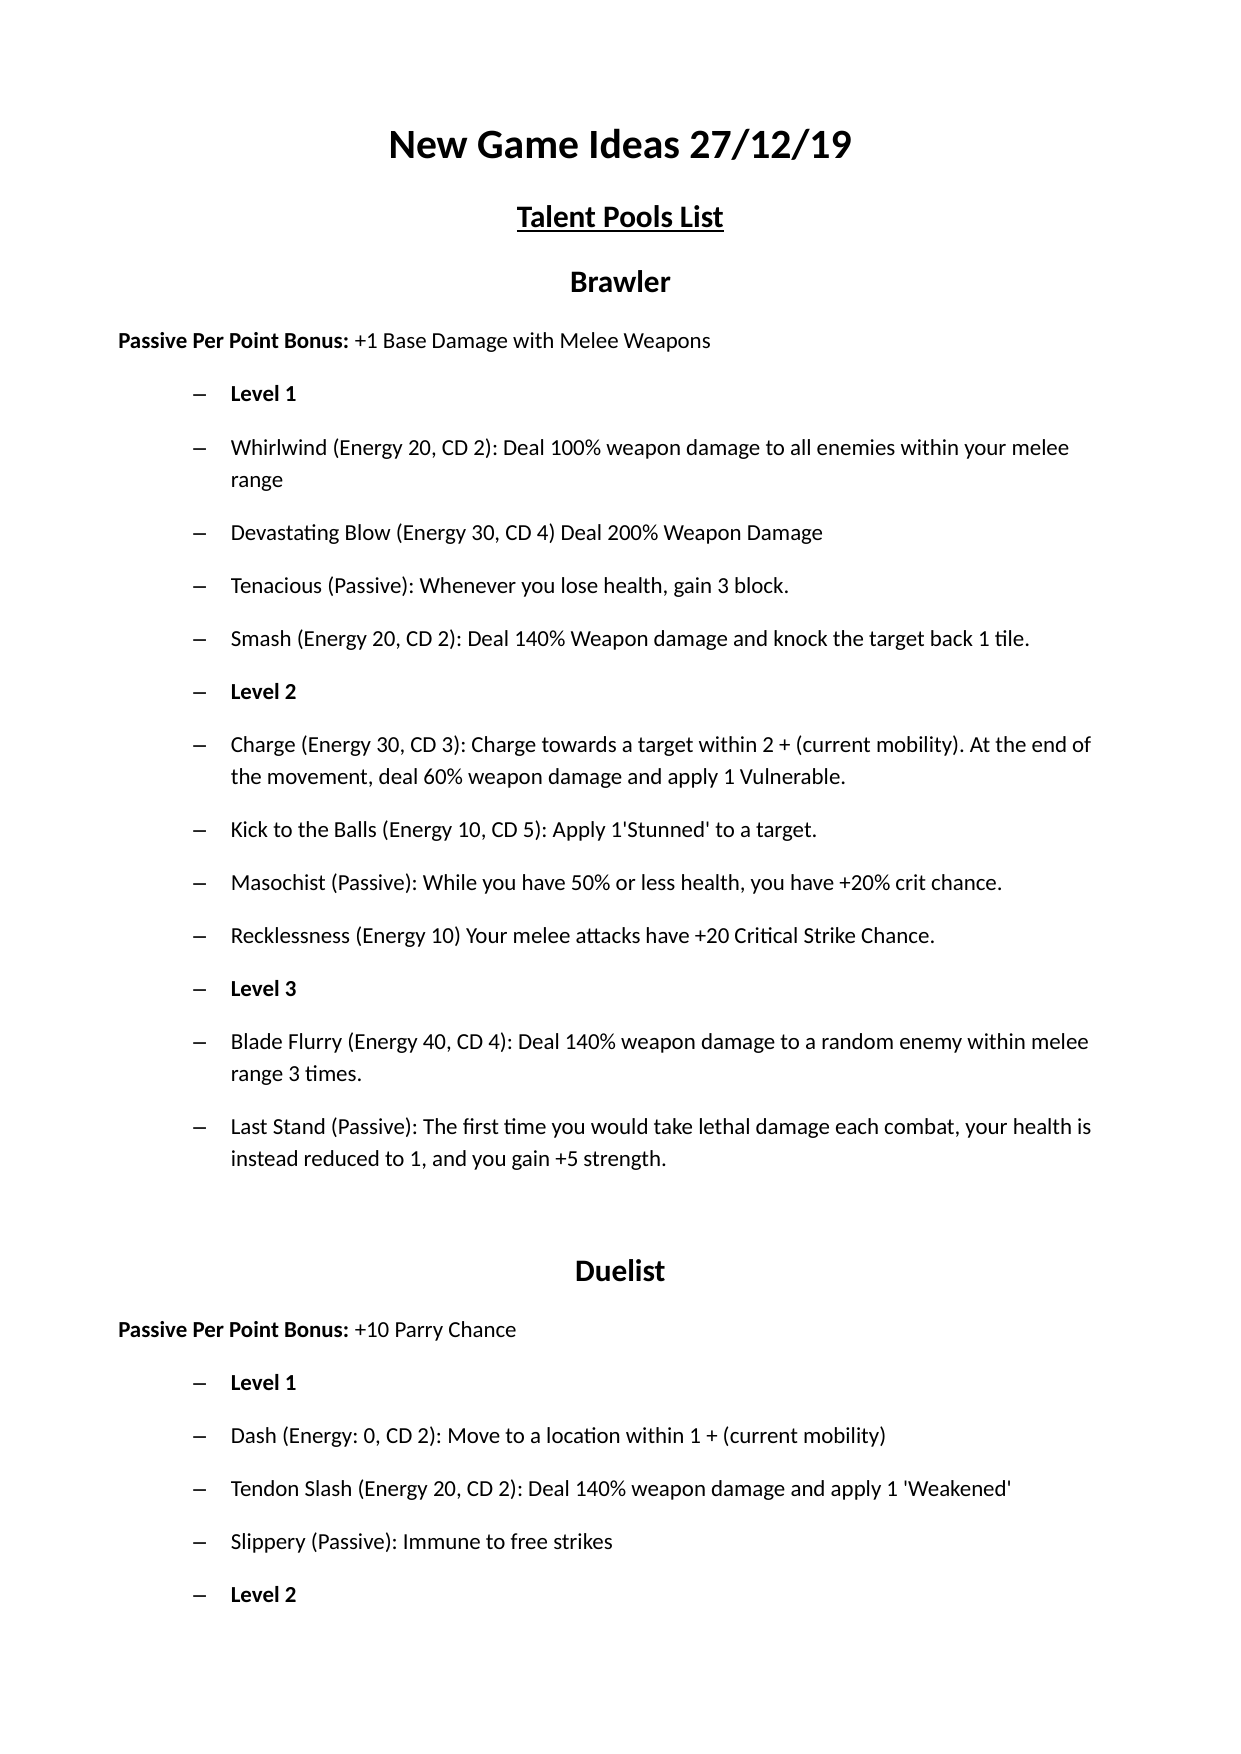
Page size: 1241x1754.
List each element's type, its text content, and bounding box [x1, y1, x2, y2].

list Slippery (Passive): Immune to free strikes [193, 1527, 1122, 1555]
list Smash (Energy 20, CD 2): Deal 140% Weapon damage and knock the target back 1 tile. [193, 624, 1122, 652]
text Passive Per Point Bonus: +10 Parry Chance [118, 1315, 1122, 1343]
list Level 1 [193, 379, 1122, 408]
text Duelist [118, 1251, 1122, 1289]
list Recklessness (Energy 10) Your melee attacks have +20 Critical Strike Chance. [193, 921, 1122, 949]
list Tenacious (Passive): Whenever you lose health, gain 3 block. [193, 571, 1122, 599]
text Talent Pools List [118, 197, 1122, 236]
list Masochist (Passive): While you have 50% or less health, you have +20% crit chance. [193, 868, 1122, 896]
text Passive Per Point Bonus: +1 Base Damage with Melee Weapons [118, 327, 1122, 354]
list Dash (Energy: 0, CD 2): Move to a location within 1 + (current mobility) [193, 1421, 1122, 1449]
list Kick to the Balls (Energy 10, CD 5): Apply 1'Stunned' to a target. [193, 815, 1122, 843]
list Tendon Slash (Energy 20, CD 2): Deal 140% weapon damage and apply 1 'Weakened' [193, 1474, 1122, 1502]
text Brawler [118, 262, 1122, 300]
list Level 2 [193, 677, 1122, 705]
list Devastating Blow (Energy 30, CD 4) Deal 200% Weapon Damage [193, 518, 1122, 546]
list Level 1 [193, 1368, 1122, 1396]
text New Game Ideas 27/12/19 [118, 118, 1122, 169]
list Blade Flurry (Energy 40, CD 4): Deal 140% weapon damage to a random enemy within melee range 3 times. [193, 1027, 1122, 1087]
list Whirlwind (Energy 20, CD 2): Deal 100% weapon damage to all enemies within your melee range [193, 433, 1122, 493]
list Level 2 [193, 1580, 1122, 1608]
list Last Stand (Passive): The first time you would take lethal damage each combat, your health is instead reduced to 1, and you gain +5 strength. [193, 1112, 1122, 1173]
list Level 3 [193, 974, 1122, 1002]
list Charge (Energy 30, CD 3): Charge towards a target within 2 + (current mobility). At the end of the movement, deal 60% weapon damage and apply 1 Vulnerable. [193, 730, 1122, 790]
